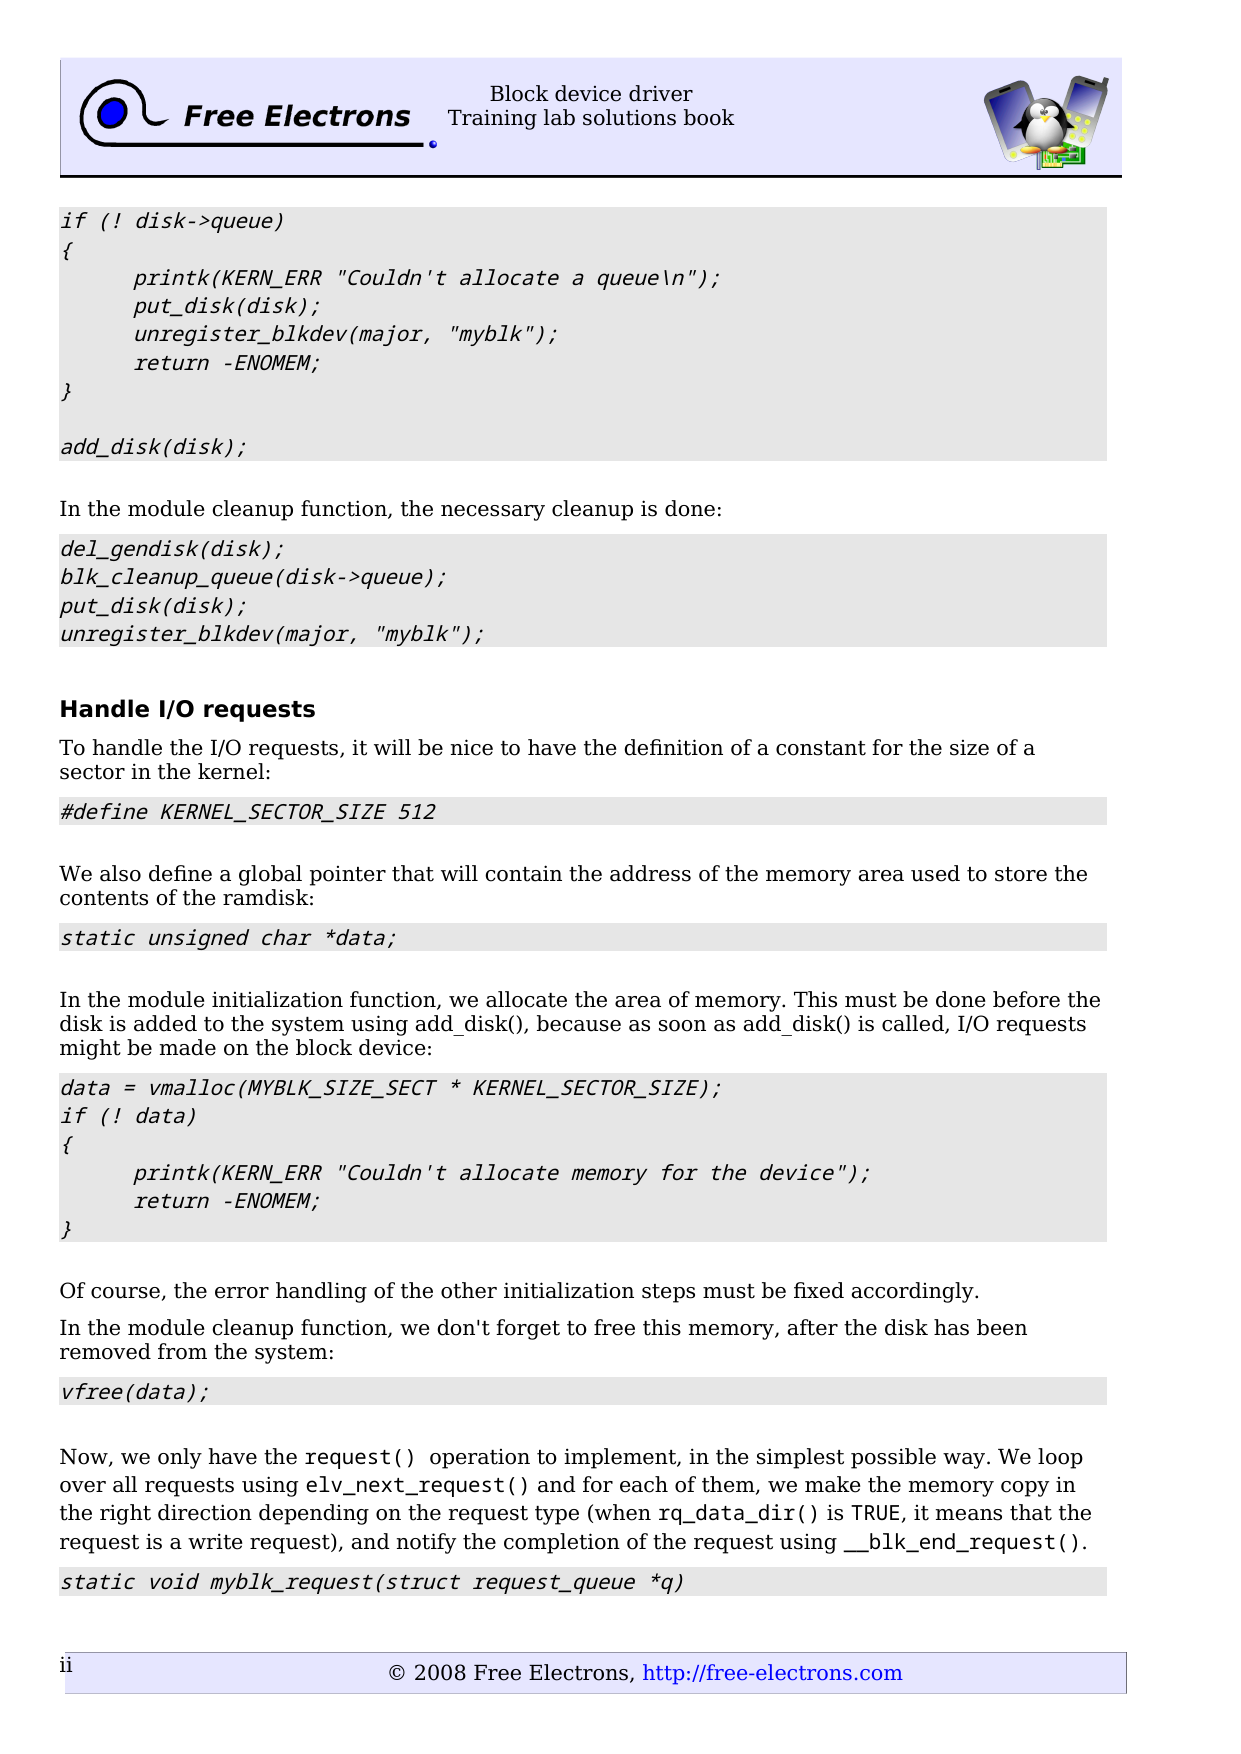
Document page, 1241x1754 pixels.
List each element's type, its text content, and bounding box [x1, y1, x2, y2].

text return -ENOMEM; [59, 348, 1107, 376]
text vfree(data); [59, 1377, 1107, 1405]
text In the module cleanup function, the necessary cleanup is done: [59, 497, 1107, 522]
text Now, we only have the request() operation to implement, in the simplest possible way. We loop over all requests using elv_next_request() and for each of them, we make the memory copy in the right direction depending on the request type (when rq_data_dir() is TRUE, it means that the request is a write request), and notify the completion of the request using __blk_end_request(). [59, 1442, 1107, 1555]
picture [74, 71, 440, 154]
text We also define a global pointer that will contain the address of the memory area used to store the contents of the ramdisk: [59, 862, 1107, 910]
text { [59, 235, 1107, 263]
text if (! disk->queue) [59, 207, 1107, 235]
text static void myblk_request(struct request_queue *q) [59, 1567, 1107, 1596]
text Of course, the error handling of the other initialization steps must be fixed accordingly. [59, 1279, 1107, 1303]
text In the module initialization function, we allocate the area of memory. This must be done before the disk is added to the system using add_disk(), because as soon as add_disk() is called, I/O requests might be made on the block device: [59, 988, 1107, 1061]
text add_disk(disk); [59, 432, 1107, 461]
text { [59, 1129, 1107, 1158]
picture [977, 64, 1115, 178]
text In the module cleanup function, we don't forget to free this memory, after the disk has been removed from the system: [59, 1316, 1107, 1364]
text del_gendisk(disk); [59, 534, 1107, 562]
text put_disk(disk); [59, 291, 1107, 319]
text printk(KERN_ERR "Couldn't allocate memory for the device"); [59, 1158, 1107, 1186]
text unregister_blkdev(major, "myblk"); [59, 319, 1107, 348]
text } [59, 1214, 1107, 1242]
subtitle Handle I/O requests [59, 696, 1122, 723]
text put_disk(disk); [59, 591, 1107, 619]
text unregister_blkdev(major, "myblk"); [59, 619, 1107, 647]
text static unsigned char *data; [59, 923, 1107, 951]
text To handle the I/O requests, it will be nice to have the definition of a constant for the size of a sector in the kernel: [59, 736, 1107, 784]
text } [59, 376, 1107, 404]
text printk(KERN_ERR "Couldn't allocate a queue\n"); [59, 263, 1107, 291]
text blk_cleanup_queue(disk->queue); [59, 562, 1107, 591]
text #define KERNEL_SECTOR_SIZE 512 [59, 797, 1107, 825]
text if (! data) [59, 1101, 1107, 1129]
text return -ENOMEM; [59, 1186, 1107, 1214]
text data = vmalloc(MYBLK_SIZE_SECT * KERNEL_SECTOR_SIZE); [59, 1073, 1107, 1101]
